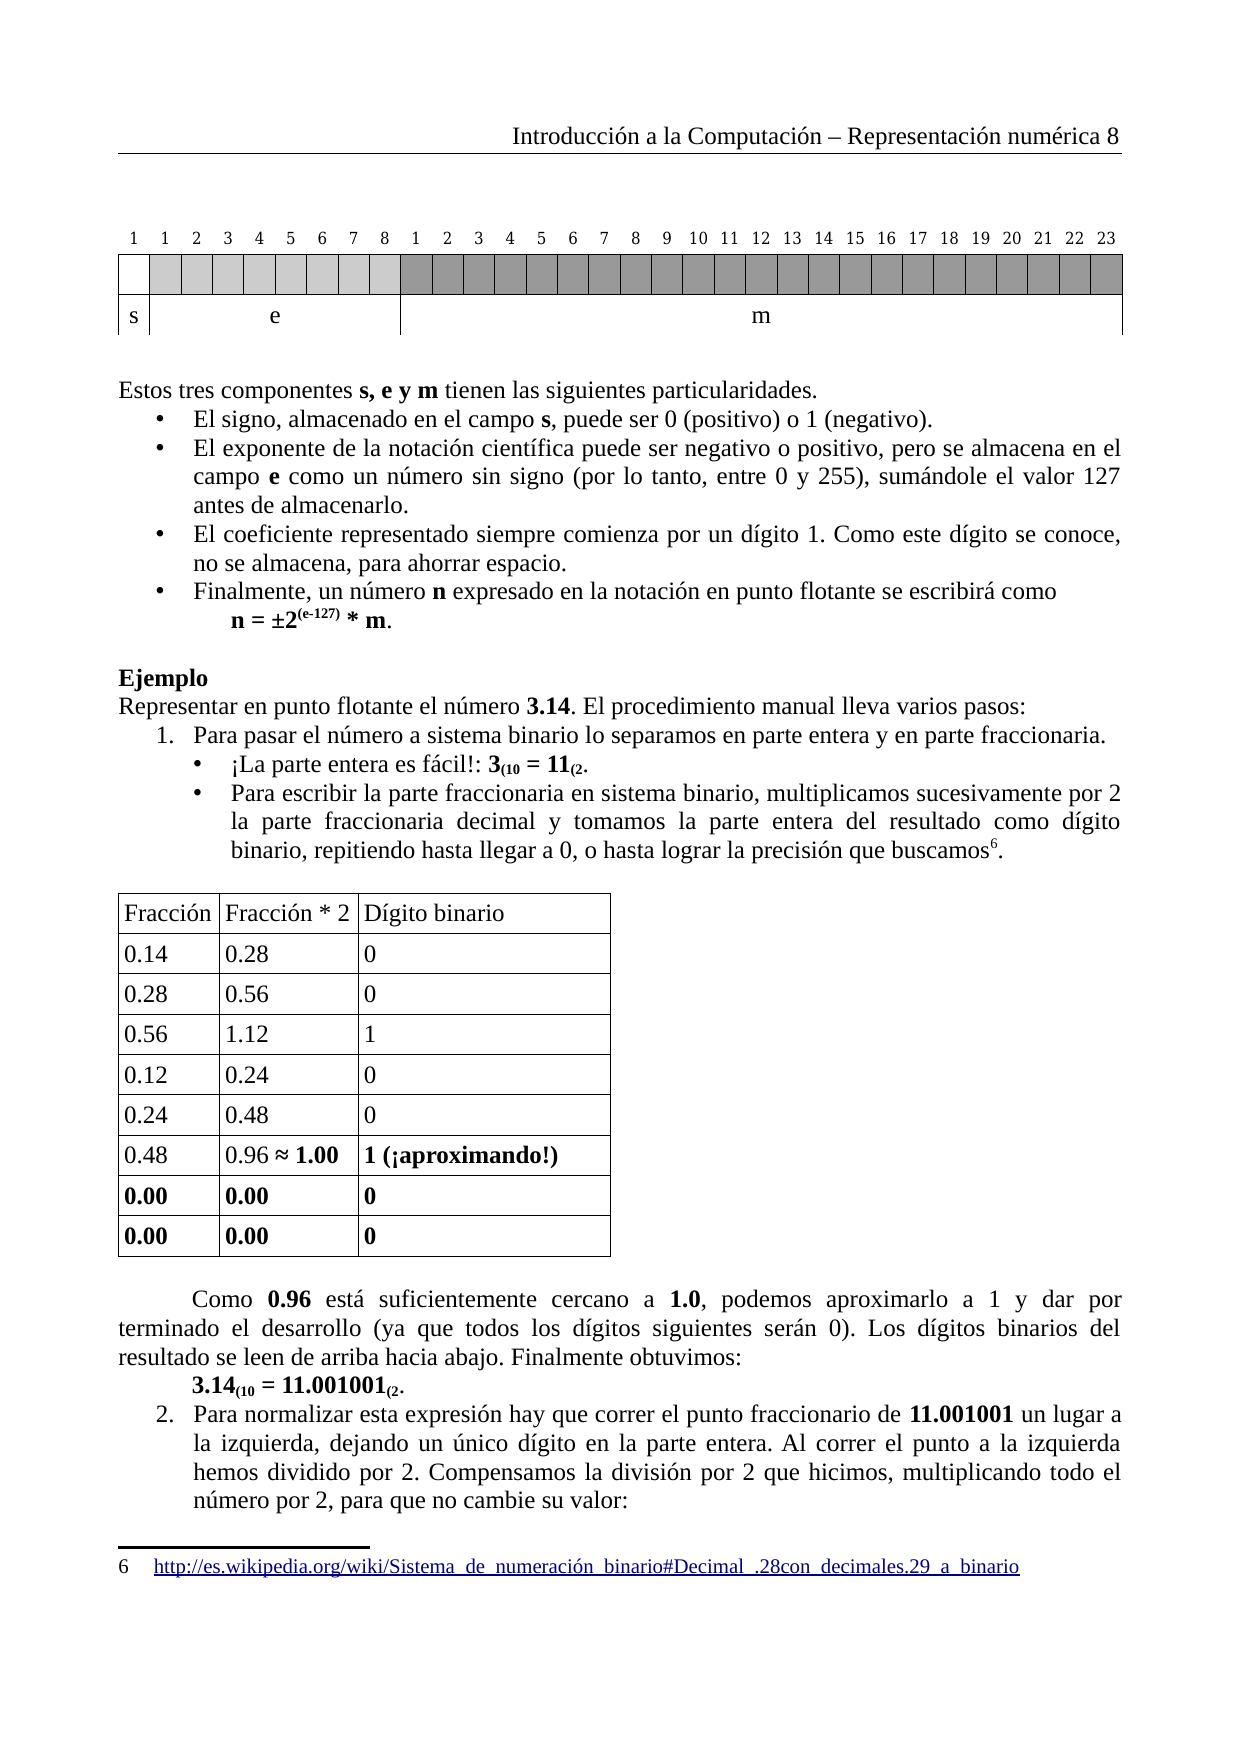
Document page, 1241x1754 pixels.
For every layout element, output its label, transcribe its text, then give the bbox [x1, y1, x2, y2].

list n = ±2(e-127) * m. [193, 605, 1122, 634]
list El signo, almacenado en el campo s, puede ser 0 (positivo) o 1 (negativo). [156, 404, 1122, 433]
table_header 17 [902, 223, 933, 254]
table_header 14 [808, 223, 839, 254]
table_header 8 [369, 223, 400, 254]
table_cell 0.00 [220, 1176, 358, 1215]
table_cell [746, 255, 777, 294]
table_header 6 [306, 223, 338, 254]
table_cell 0 [359, 1216, 610, 1256]
table_header Fracción * 2 [220, 894, 358, 933]
table_cell [872, 255, 902, 294]
table_cell [527, 255, 557, 294]
table_header 10 [683, 223, 714, 254]
table_cell [1091, 255, 1122, 294]
table_cell m [401, 295, 1122, 334]
table_header 6 [557, 223, 588, 254]
table_header 21 [1028, 223, 1059, 254]
table_cell s [119, 295, 149, 334]
text 3.14(10 = 11.001001(2. [118, 1371, 1122, 1399]
table_cell [307, 255, 338, 294]
table_cell [903, 255, 933, 294]
table_header 3 [463, 223, 494, 254]
table_cell [652, 255, 682, 294]
table_cell [244, 255, 275, 294]
table_cell 0.24 [220, 1055, 358, 1094]
table_cell 1 [359, 1015, 610, 1054]
table_cell [966, 255, 996, 294]
table_cell e [150, 295, 400, 334]
table_cell 0.24 [119, 1095, 219, 1134]
table_header 1 [400, 223, 432, 254]
table_cell [809, 255, 839, 294]
table_cell [401, 255, 432, 294]
table_header 5 [526, 223, 557, 254]
table_cell [621, 255, 651, 294]
table_cell [715, 255, 745, 294]
text Estos tres componentes s, e y m tienen las siguientes particularidades. [118, 334, 1122, 404]
table_cell 1.12 [220, 1015, 358, 1054]
table_cell 0 [359, 934, 610, 973]
table_header 16 [871, 223, 902, 254]
table_header 2 [432, 223, 463, 254]
table_cell 0.14 [119, 934, 219, 973]
list Para pasar el número a sistema binario lo separamos en parte entera y en parte fraccionaria. [156, 720, 1122, 749]
table_cell [1028, 255, 1059, 294]
table_header 5 [275, 223, 306, 254]
table_cell 0.48 [220, 1095, 358, 1134]
table_cell [997, 255, 1027, 294]
table_header 1 [150, 223, 181, 254]
table_cell 0.28 [220, 934, 358, 973]
table_cell 0.56 [119, 1015, 219, 1054]
table_cell 0.96 ≈ 1.00 [220, 1136, 358, 1175]
table_cell 0.56 [220, 974, 358, 1014]
table_header 1 [118, 223, 149, 254]
table_cell 0 [359, 1176, 610, 1215]
table_cell [1060, 255, 1090, 294]
table_header 7 [338, 223, 369, 254]
table_header 8 [620, 223, 651, 254]
table_cell [339, 255, 369, 294]
list ¡La parte entera es fácil!: 3(10 = 11(2. [193, 749, 1122, 778]
table_cell [182, 255, 212, 294]
table_header 22 [1059, 223, 1090, 254]
table_header 23 [1090, 223, 1122, 254]
table_header Fracción [119, 894, 219, 933]
list Para escribir la parte fraccionaria en sistema binario, multiplicamos sucesivamente por 2 la parte fraccionaria decimal y tomamos la parte entera del resultado como dígito binario, repitiendo hasta llegar a 0, o hasta lograr la precisión que buscamos. [193, 778, 1122, 864]
table_cell 0.12 [119, 1055, 219, 1094]
text [118, 182, 1122, 253]
text Representar en punto flotante el número 3.14. El procedimiento manual lleva varios pasos: [118, 691, 1122, 720]
table_cell 0.00 [220, 1216, 358, 1256]
text Como 0.96 está suficientemente cercano a 1.0, podemos aproximarlo a 1 y dar por terminado el desarrollo (ya que todos los dígitos siguientes serán 0). Los dígitos binarios del resultado se leen de arriba hacia abajo. Finalmente obtuvimos: [118, 1284, 1122, 1371]
table_header 20 [996, 223, 1027, 254]
table_cell [276, 255, 306, 294]
table_cell [840, 255, 871, 294]
table_header 12 [745, 223, 777, 254]
table_cell 0.48 [119, 1136, 219, 1175]
table_cell 1 (¡aproximando!) [359, 1136, 610, 1175]
table_cell [778, 255, 808, 294]
table_header 2 [181, 223, 212, 254]
table_header 9 [651, 223, 682, 254]
table_header 13 [777, 223, 808, 254]
list Finalmente, un número n expresado en la notación en punto flotante se escribirá como [156, 576, 1122, 605]
table_cell 0 [359, 1095, 610, 1134]
table_header 3 [212, 223, 243, 254]
table_header 4 [244, 223, 275, 254]
text Ejemplo [118, 663, 1122, 691]
table_header 18 [934, 223, 965, 254]
table_cell 0.28 [119, 974, 219, 1014]
table_header 7 [589, 223, 620, 254]
table_cell [119, 255, 149, 294]
table_cell [558, 255, 588, 294]
table_header 4 [494, 223, 526, 254]
list http://es.wikipedia.org/wiki/Sistema_de_numeración_binario#Decimal_.28con_decimales.29_a_binario [118, 1553, 1122, 1578]
table_cell 0 [359, 974, 610, 1014]
table_cell 0 [359, 1055, 610, 1094]
table_cell [495, 255, 526, 294]
table_cell [213, 255, 243, 294]
list El exponente de la notación científica puede ser negativo o positivo, pero se almacena en el campo e como un número sin signo (por lo tanto, entre 0 y 255), sumándole el valor 127 antes de almacenarlo. [156, 433, 1122, 519]
table_cell [934, 255, 965, 294]
table_cell [589, 255, 620, 294]
table_cell [464, 255, 494, 294]
list El coeficiente representado siempre comienza por un dígito 1. Como este dígito se conoce, no se almacena, para ahorrar espacio. [156, 519, 1122, 576]
table_header Dígito binario [359, 894, 610, 933]
table_cell [683, 255, 714, 294]
table_cell 0.00 [119, 1176, 219, 1215]
table_cell [433, 255, 463, 294]
table_cell [150, 255, 181, 294]
table_cell [370, 255, 400, 294]
table_header 15 [839, 223, 871, 254]
table_cell 0.00 [119, 1216, 219, 1256]
list Para normalizar esta expresión hay que correr el punto fraccionario de 11.001001 un lugar a la izquierda, dejando un único dígito en la parte entera. Al correr el punto a la izquierda hemos dividido por 2. Compensamos la división por 2 que hicimos, multiplicando todo el número por 2, para que no cambie su valor: [156, 1399, 1122, 1514]
table_header 11 [714, 223, 745, 254]
table_header 19 [965, 223, 996, 254]
